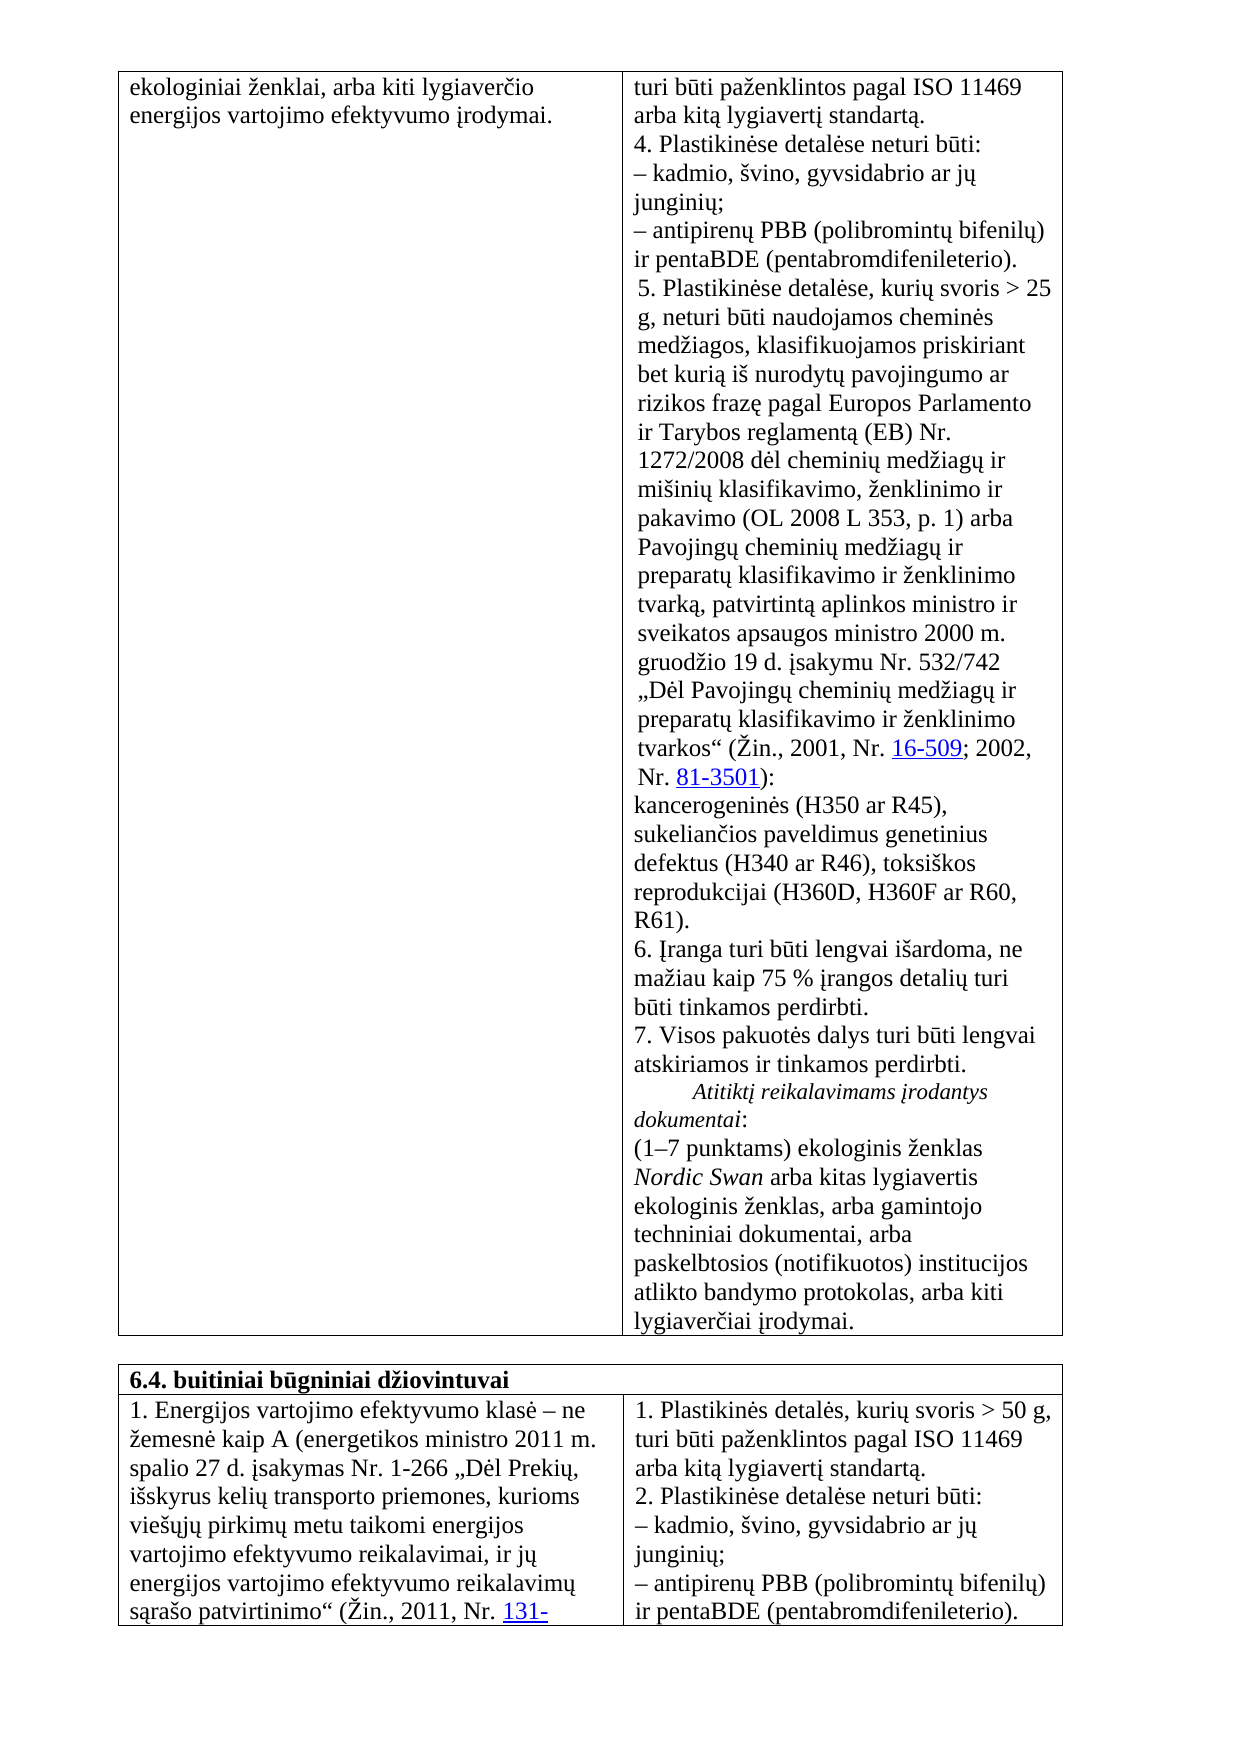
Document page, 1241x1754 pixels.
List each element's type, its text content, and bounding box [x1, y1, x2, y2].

table_header 6.4. buitiniai būgniniai džiovintuvai [119, 1365, 1062, 1394]
table_cell turi būti paženklintos pagal ISO 11469 arba kitą lygiavertį standartą. 4. Plastikinėse detalėse neturi būti: – kadmio, švino, gyvsidabrio ar jų junginių; – antipirenų PBB (polibromintų bifenilų) ir pentaBDE (pentabromdifenileterio). 5. Plastikinėse detalėse, kurių svoris > 25 g, neturi būti naudojamos cheminės medžiagos, klasifikuojamos priskiriant bet kurią iš nurodytų pavojingumo ar rizikos frazę pagal Europos Parlamento ir Tarybos reglamentą (EB) Nr. 1272/2008 dėl cheminių medžiagų ir mišinių klasifikavimo, ženklinimo ir pakavimo (OL 2008 L 353, p. 1) arba Pavojingų cheminių medžiagų ir preparatų klasifikavimo ir ženklinimo tvarką, patvirtintą aplinkos ministro ir sveikatos apsaugos ministro 2000 m. gruodžio 19 d. įsakymu Nr. 532/742 „Dėl Pavojingų cheminių medžiagų ir preparatų klasifikavimo ir ženklinimo tvarkos“ (Žin., 2001, Nr. 16-509; 2002, Nr. 81-3501): kancerogeninės (H350 ar R45), sukeliančios paveldimus genetinius defektus (H340 ar R46), toksiškos reprodukcijai (H360D, H360F ar R60, R61). 6. Įranga turi būti lengvai išardoma, ne mažiau kaip 75 % įrangos detalių turi būti tinkamos perdirbti. 7. Visos pakuotės dalys turi būti lengvai atskiriamos ir tinkamos perdirbti. Atitiktį reikalavimams įrodantys dokumentai: (1–7 punktams) ekologinis ženklas Nordic Swan arba kitas lygiavertis ekologinis ženklas, arba gamintojo techniniai dokumentai, arba paskelbtosios (notifikuotos) institucijos atlikto bandymo protokolas, arba kiti lygiaverčiai įrodymai. [623, 72, 1062, 1334]
table_cell 1. Plastikinės detalės, kurių svoris > 50 g, turi būti paženklintos pagal ISO 11469 arba kitą lygiavertį standartą. 2. Plastikinėse detalėse neturi būti: – kadmio, švino, gyvsidabrio ar jų junginių; – antipirenų PBB (polibromintų bifenilų) ir pentaBDE (pentabromdifenileterio). [624, 1395, 1062, 1625]
table_cell 1. Energijos vartojimo efektyvumo klasė – ne žemesnė kaip A (energetikos ministro 2011 m. spalio 27 d. įsakymas Nr. 1-266 „Dėl Prekių, išskyrus kelių transporto priemones, kurioms viešųjų pirkimų metu taikomi energijos vartojimo efektyvumo reikalavimai, ir jų energijos vartojimo efektyvumo reikalavimų sąrašo patvirtinimo“ (Žin., 2011, Nr. 131- [119, 1395, 623, 1625]
table_cell ekologiniai ženklai, arba kiti lygiaverčio energijos vartojimo efektyvumo įrodymai. [119, 72, 622, 1334]
